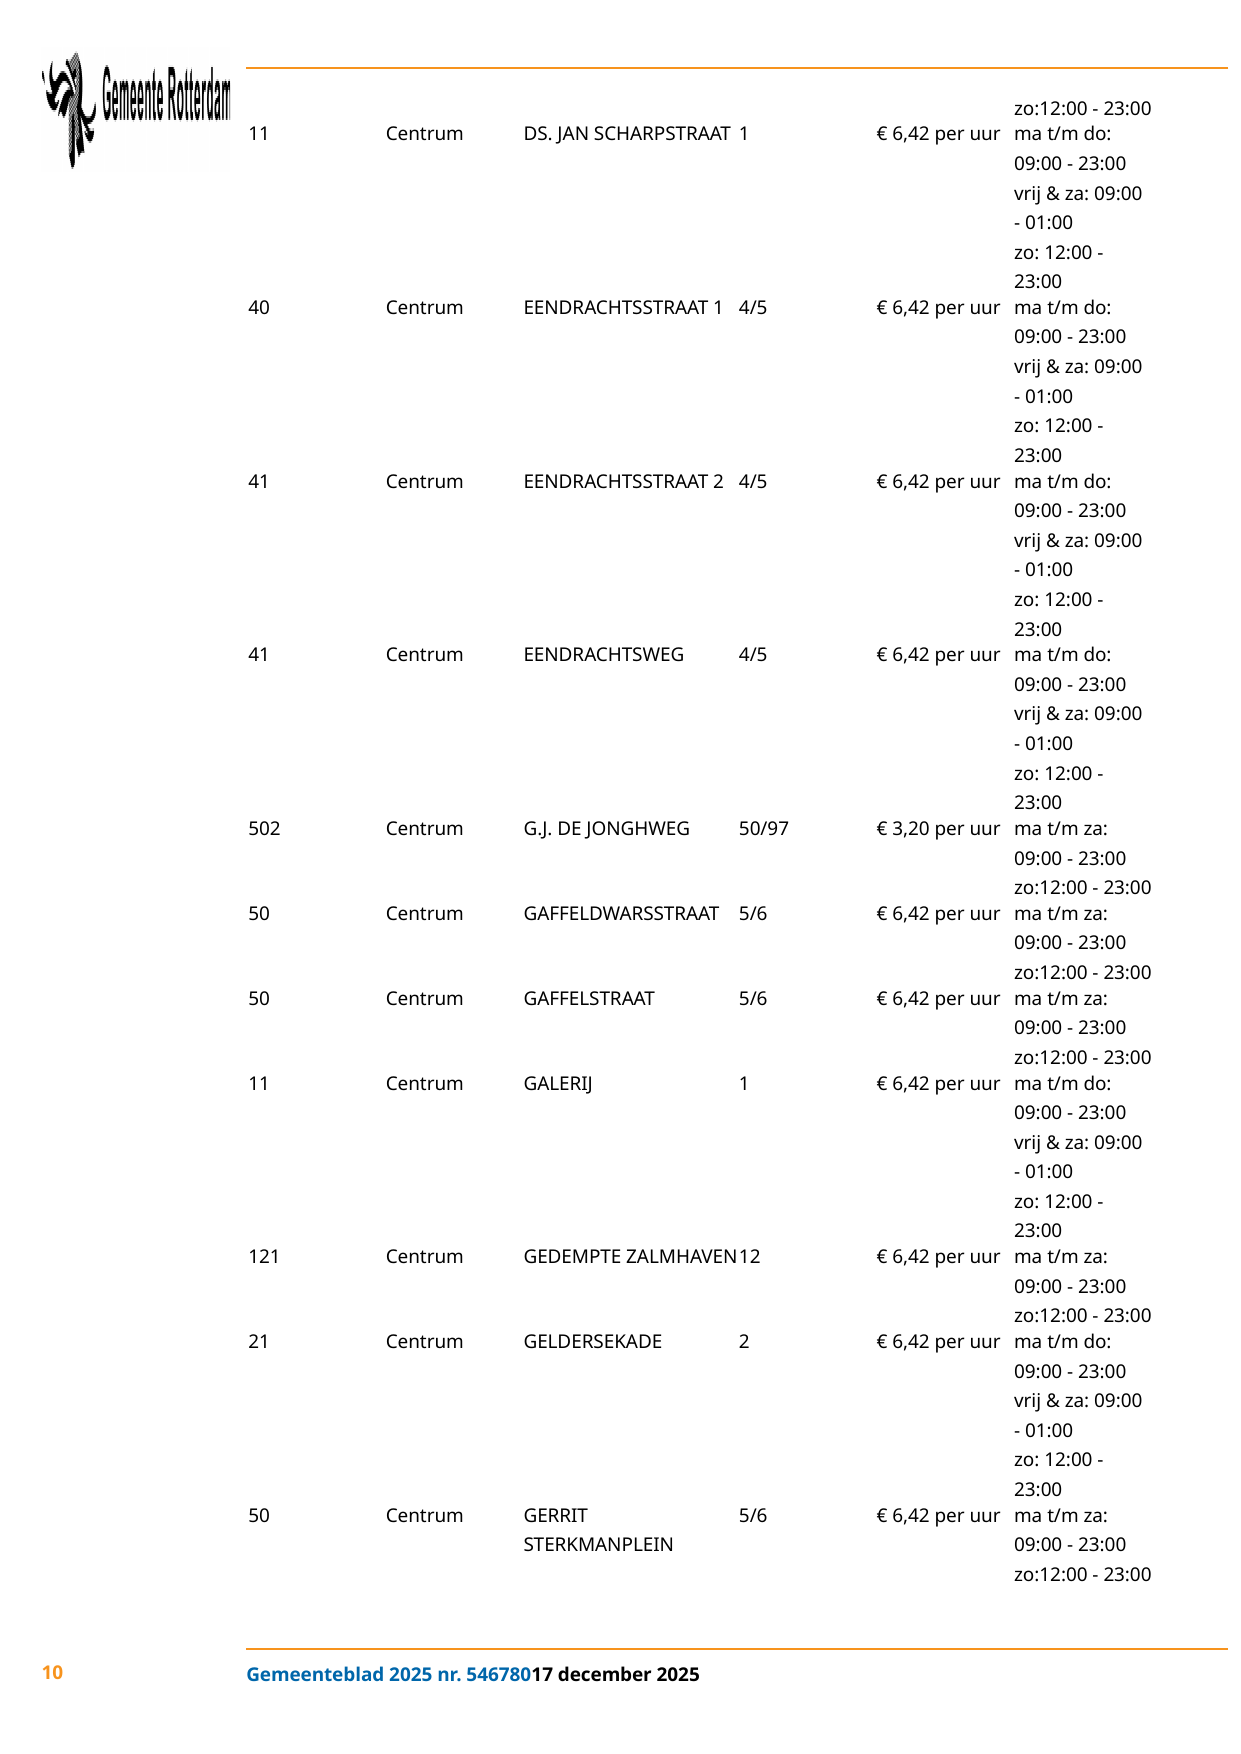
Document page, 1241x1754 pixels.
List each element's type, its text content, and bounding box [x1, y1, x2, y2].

table_cell 50 [248, 900, 386, 985]
table_cell Centrum [386, 1502, 523, 1587]
table_cell [248, 95, 386, 121]
table_cell 502 [248, 815, 386, 900]
table_cell 11 [248, 121, 386, 294]
table_cell 1 [739, 1070, 876, 1243]
table_cell [523, 95, 739, 121]
table_cell ma t/m za: 09:00 - 23:00 zo:12:00 - 23:00 [1014, 815, 1152, 900]
table_cell EENDRACHTSSTRAAT 2 [523, 468, 739, 641]
table_cell ma t/m do: 09:00 - 23:00 vrij & za: 09:00 - 01:00 zo: 12:00 - 23:00 [1014, 1328, 1152, 1502]
table_cell 5/6 [739, 985, 876, 1070]
table_cell G.J. DE JONGHWEG [523, 815, 739, 900]
table_cell 21 [248, 1328, 386, 1502]
table_cell € 6,42 per uur [876, 1502, 1014, 1587]
table_cell ma t/m do: 09:00 - 23:00 vrij & za: 09:00 - 01:00 zo: 12:00 - 23:00 [1014, 294, 1152, 468]
table_cell 4/5 [739, 641, 876, 815]
table_cell Centrum [386, 1328, 523, 1502]
table_cell EENDRACHTSSTRAAT 1 [523, 294, 739, 468]
table_cell 50/97 [739, 815, 876, 900]
table_cell € 3,20 per uur [876, 815, 1014, 900]
table_cell 50 [248, 1502, 386, 1587]
table_cell 50 [248, 985, 386, 1070]
table_cell Centrum [386, 985, 523, 1070]
table_cell [876, 95, 1014, 121]
table_cell Centrum [386, 294, 523, 468]
table_cell € 6,42 per uur [876, 121, 1014, 294]
table_cell € 6,42 per uur [876, 1244, 1014, 1328]
table_cell GELDERSEKADE [523, 1328, 739, 1502]
table_cell [386, 95, 523, 121]
table_cell Centrum [386, 641, 523, 815]
table_cell € 6,42 per uur [876, 468, 1014, 641]
table_cell ma t/m za: 09:00 - 23:00 zo:12:00 - 23:00 [1014, 900, 1152, 985]
table_cell 12 [739, 1244, 876, 1328]
table_cell Centrum [386, 1070, 523, 1243]
table_cell € 6,42 per uur [876, 985, 1014, 1070]
table_cell ma t/m za: 09:00 - 23:00 zo:12:00 - 23:00 [1014, 1244, 1152, 1328]
table_cell Centrum [386, 815, 523, 900]
table_cell ma t/m do: 09:00 - 23:00 vrij & za: 09:00 - 01:00 zo: 12:00 - 23:00 [1014, 468, 1152, 641]
table_cell GAFFELSTRAAT [523, 985, 739, 1070]
table_cell GAFFELDWARSSTRAAT [523, 900, 739, 985]
table_cell 4/5 [739, 468, 876, 641]
table_cell 121 [248, 1244, 386, 1328]
table_cell € 6,42 per uur [876, 1328, 1014, 1502]
table_cell 5/6 [739, 900, 876, 985]
table_cell Centrum [386, 121, 523, 294]
table_cell 4/5 [739, 294, 876, 468]
table_cell € 6,42 per uur [876, 294, 1014, 468]
table_cell € 6,42 per uur [876, 641, 1014, 815]
table_cell € 6,42 per uur [876, 900, 1014, 985]
table_cell Centrum [386, 1244, 523, 1328]
table_cell 11 [248, 1070, 386, 1243]
table_cell ma t/m do: 09:00 - 23:00 vrij & za: 09:00 - 01:00 zo: 12:00 - 23:00 [1014, 641, 1152, 815]
table_cell Centrum [386, 900, 523, 985]
table_cell DS. JAN SCHARPSTRAAT [523, 121, 739, 294]
table_cell € 6,42 per uur [876, 1070, 1014, 1243]
table_cell 2 [739, 1328, 876, 1502]
table_cell [739, 95, 876, 121]
table_cell ma t/m do: 09:00 - 23:00 vrij & za: 09:00 - 01:00 zo: 12:00 - 23:00 [1014, 121, 1152, 294]
picture [41, 47, 231, 172]
table_cell GEDEMPTE ZALMHAVEN [523, 1244, 739, 1328]
table_cell zo:12:00 - 23:00 [1014, 95, 1152, 121]
table_cell ma t/m do: 09:00 - 23:00 vrij & za: 09:00 - 01:00 zo: 12:00 - 23:00 [1014, 1070, 1152, 1243]
table_cell GALERIJ [523, 1070, 739, 1243]
table_cell 40 [248, 294, 386, 468]
table_cell GERRIT STERKMANPLEIN [523, 1502, 739, 1587]
table_cell ma t/m za: 09:00 - 23:00 zo:12:00 - 23:00 [1014, 985, 1152, 1070]
table_cell EENDRACHTSWEG [523, 641, 739, 815]
table_cell 5/6 [739, 1502, 876, 1587]
table_cell Centrum [386, 468, 523, 641]
table_cell 1 [739, 121, 876, 294]
table_cell 41 [248, 641, 386, 815]
table_cell 41 [248, 468, 386, 641]
table_cell ma t/m za: 09:00 - 23:00 zo:12:00 - 23:00 [1014, 1502, 1152, 1587]
